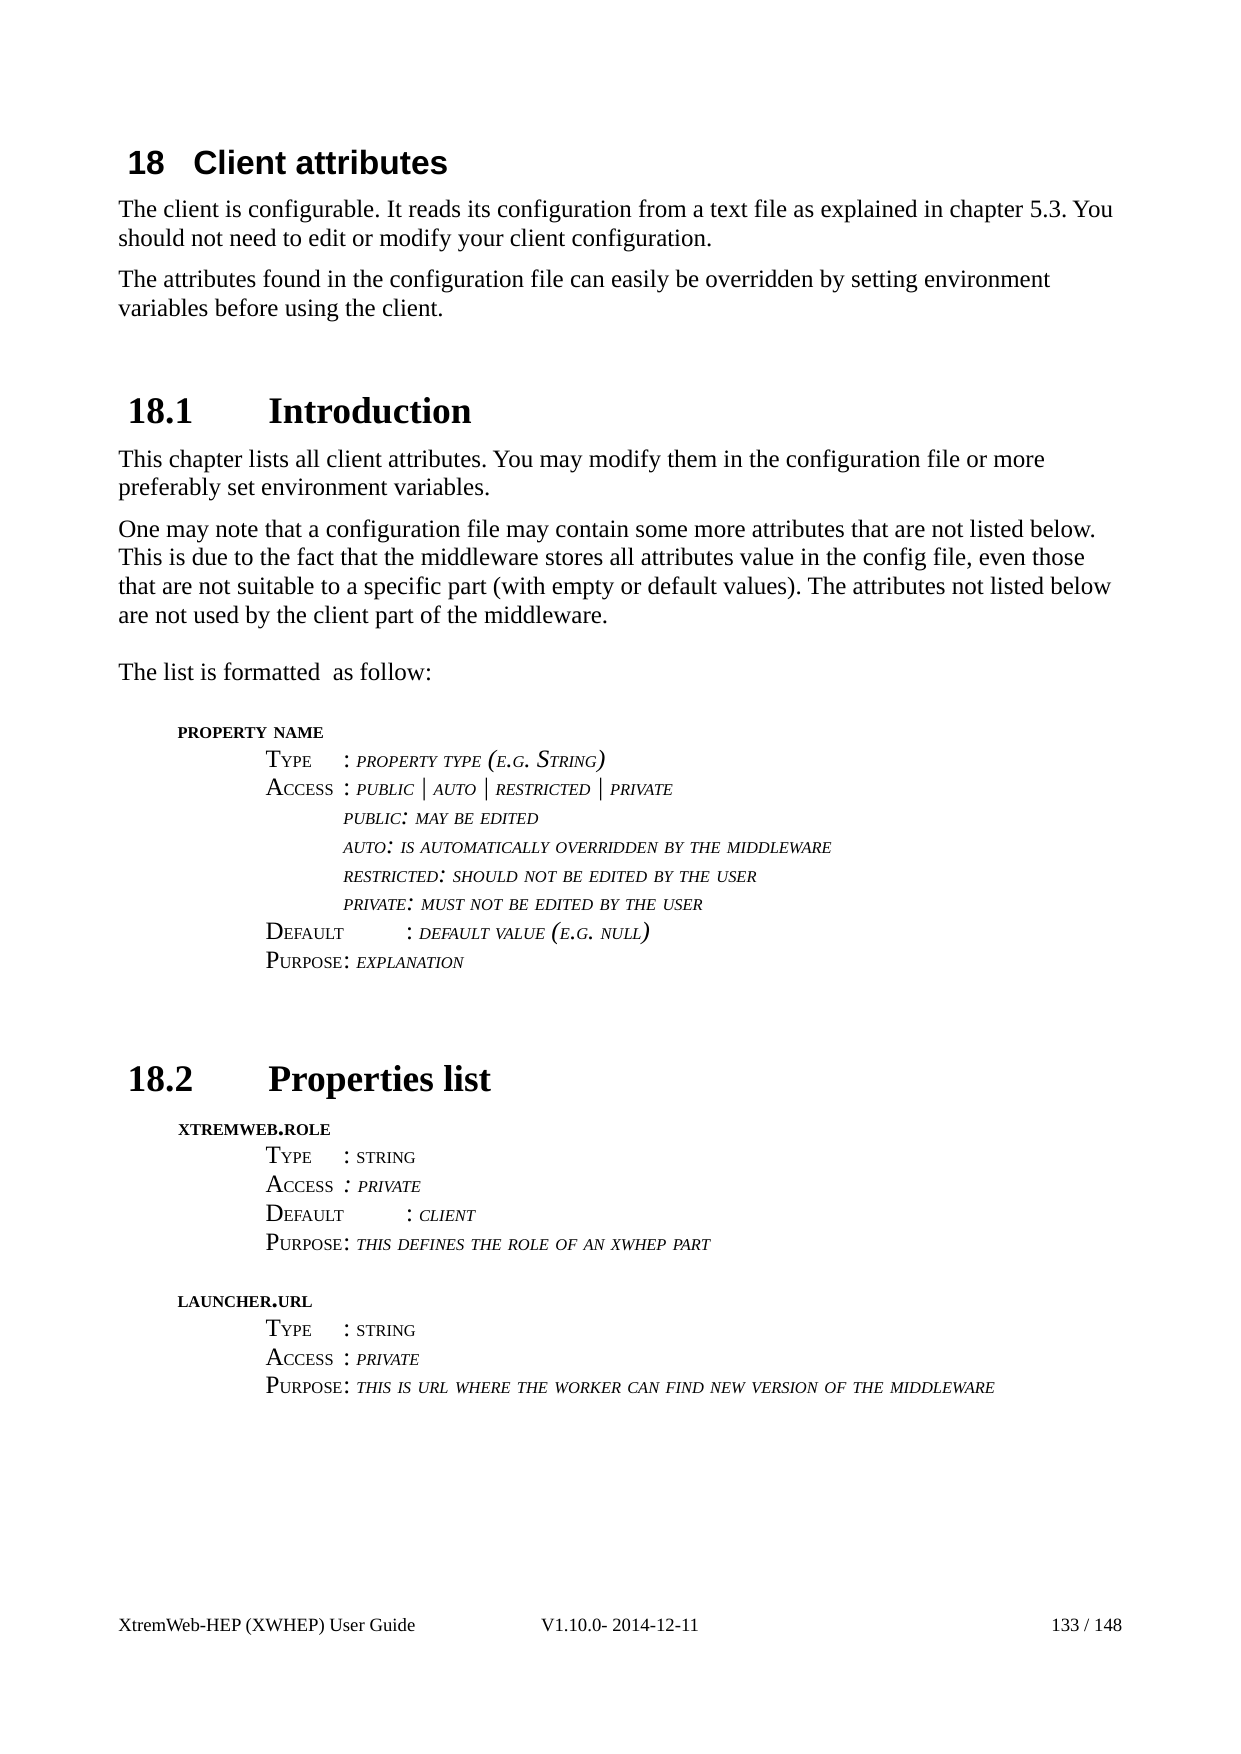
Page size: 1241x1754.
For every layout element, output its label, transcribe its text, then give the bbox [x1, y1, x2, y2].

text The list is formatted as follow: [118, 657, 1122, 686]
subtitle Properties list [118, 1056, 1122, 1099]
text Type : string [265, 1313, 1122, 1342]
text Access : private [265, 1342, 1122, 1371]
text Purpose : this defines the role of an xwhep part [265, 1227, 1122, 1256]
subtitle Introduction [118, 388, 1122, 431]
text Purpose : this is url where the worker can find new version of the middleware [265, 1371, 1122, 1399]
subtitle Client attributes [118, 143, 1122, 182]
text Default : default value (e.g. null) [265, 916, 1122, 945]
text Type : string [265, 1141, 1122, 1169]
text This chapter lists all client attributes. You may modify them in the configuration file or more preferably set environment variables. [118, 444, 1122, 501]
text auto: is automatically overridden by the middleware [265, 830, 1122, 859]
text public: may be edited [265, 801, 1122, 830]
text Access : public | auto | restricted | private [265, 772, 1122, 801]
text property name [177, 715, 1122, 744]
text restricted: should not be edited by the user [265, 859, 1122, 887]
text Access : private [265, 1169, 1122, 1198]
text xtremweb.role [178, 1112, 1122, 1141]
text Purpose : explanation [265, 945, 1122, 974]
text One may note that a configuration file may contain some more attributes that are not listed below. This is due to the fact that the middleware stores all attributes value in the config file, even those that are not suitable to a specific part (with empty or default values). The attributes not listed below are not used by the client part of the middleware. [118, 514, 1122, 629]
text Default : client [265, 1198, 1122, 1227]
text Type : property type (e.g. String) [265, 744, 1122, 772]
text launcher.url [177, 1284, 1122, 1313]
text The attributes found in the configuration file can easily be overridden by setting environment variables before using the client. [118, 264, 1122, 322]
text private: must not be edited by the user [265, 887, 1122, 916]
text The client is configurable. It reads its configuration from a text file as explained in chapter 5.3. You should not need to edit or modify your client configuration. [118, 194, 1122, 252]
